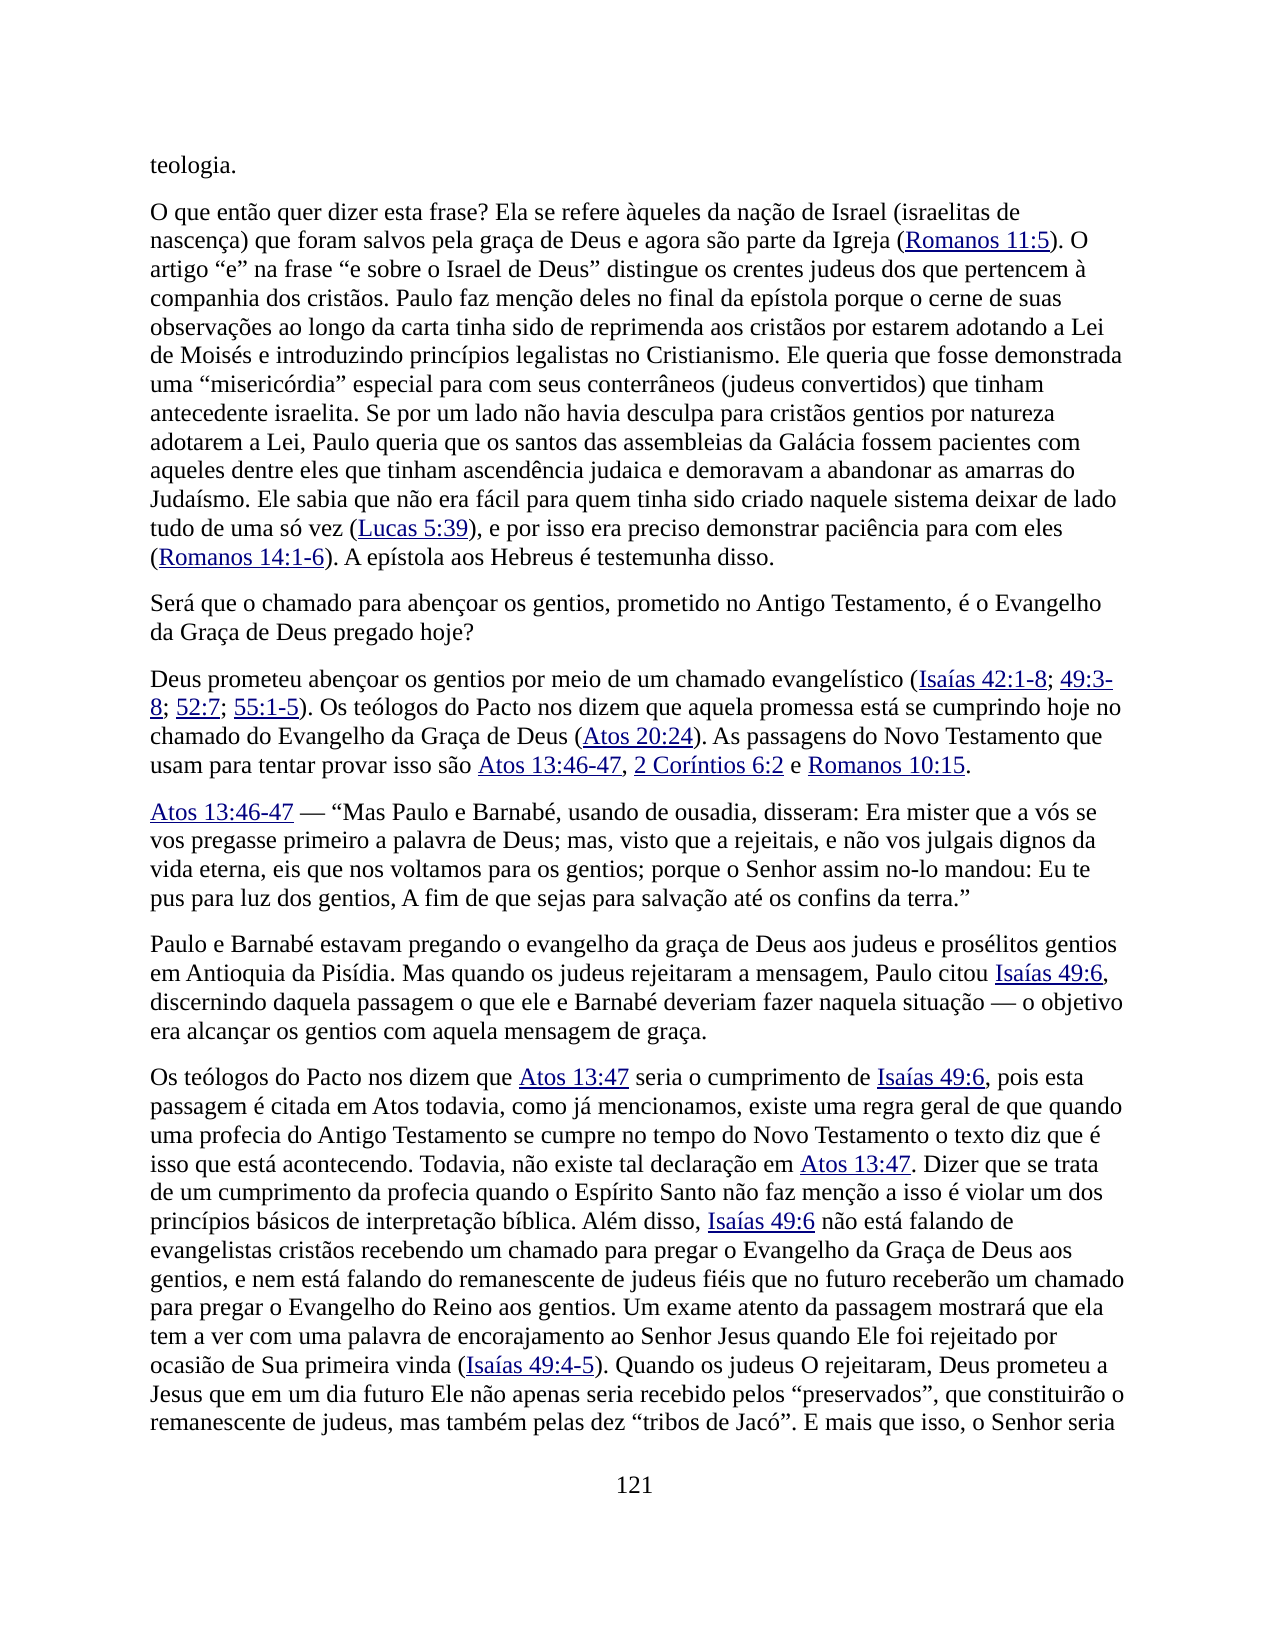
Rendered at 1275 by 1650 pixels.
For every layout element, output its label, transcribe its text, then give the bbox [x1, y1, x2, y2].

text Os teólogos do Pacto nos dizem que Atos 13:47 seria o cumprimento de Isaías 49:6, pois esta passagem é citada em Atos todavia, como já mencionamos, existe uma regra geral de que quando uma profecia do Antigo Testamento se cumpre no tempo do Novo Testamento o texto diz que é isso que está acontecendo. Todavia, não existe tal declaração em Atos 13:47. Dizer que se trata de um cumprimento da profecia quando o Espírito Santo não faz menção a isso é violar um dos princípios básicos de interpretação bíblica. Além disso, Isaías 49:6 não está falando de evangelistas cristãos recebendo um chamado para pregar o Evangelho da Graça de Deus aos gentios, e nem está falando do remanescente de judeus fiéis que no futuro receberão um chamado para pregar o Evangelho do Reino aos gentios. Um exame atento da passagem mostrará que ela tem a ver com uma palavra de encorajamento ao Senhor Jesus quando Ele foi rejeitado por ocasião de Sua primeira vinda (Isaías 49:4-5). Quando os judeus O rejeitaram, Deus prometeu a Jesus que em um dia futuro Ele não apenas seria recebido pelos “preservados”, que constituirão o remanescente de judeus, mas também pelas dez “tribos de Jacó”. E mais que isso, o Senhor seria [150, 1062, 1125, 1436]
text Deus prometeu abençoar os gentios por meio de um chamado evangelístico (Isaías 42:1-8; 49:3-8; 52:7; 55:1-5). Os teólogos do Pacto nos dizem que aquela promessa está se cumprindo hoje no chamado do Evangelho da Graça de Deus (Atos 20:24). As passagens do Novo Testamento que usam para tentar provar isso são Atos 13:46-47, 2 Coríntios 6:2 e Romanos 10:15. [150, 664, 1125, 779]
text teologia. [150, 150, 1125, 179]
text Paulo e Barnabé estavam pregando o evangelho da graça de Deus aos judeus e prosélitos gentios em Antioquia da Pisídia. Mas quando os judeus rejeitaram a mensagem, Paulo citou Isaías 49:6, discernindo daquela passagem o que ele e Barnabé deveriam fazer naquela situação — o objetivo era alcançar os gentios com aquela mensagem de graça. [150, 929, 1125, 1044]
text Atos 13:46-47 — “Mas Paulo e Barnabé, usando de ousadia, disseram: Era mister que a vós se vos pregasse primeiro a palavra de Deus; mas, visto que a rejeitais, e não vos julgais dignos da vida eterna, eis que nos voltamos para os gentios; porque o Senhor assim no-lo mandou: Eu te pus para luz dos gentios, A fim de que sejas para salvação até os confins da terra.” [150, 797, 1125, 912]
text Será que o chamado para abençoar os gentios, prometido no Antigo Testamento, é o Evangelho da Graça de Deus pregado hoje? [150, 588, 1125, 646]
text O que então quer dizer esta frase? Ela se refere àqueles da nação de Israel (israelitas de nascença) que foram salvos pela graça de Deus e agora são parte da Igreja (Romanos 11:5). O artigo “e” na frase “e sobre o Israel de Deus” distingue os crentes judeus dos que pertencem à companhia dos cristãos. Paulo faz menção deles no final da epístola porque o cerne de suas observações ao longo da carta tinha sido de reprimenda aos cristãos por estarem adotando a Lei de Moisés e introduzindo princípios legalistas no Cristianismo. Ele queria que fosse demonstrada uma “misericórdia” especial para com seus conterrâneos (judeus convertidos) que tinham antecedente israelita. Se por um lado não havia desculpa para cristãos gentios por natureza adotarem a Lei, Paulo queria que os santos das assembleias da Galácia fossem pacientes com aqueles dentre eles que tinham ascendência judaica e demoravam a abandonar as amarras do Judaísmo. Ele sabia que não era fácil para quem tinha sido criado naquele sistema deixar de lado tudo de uma só vez (Lucas 5:39), e por isso era preciso demonstrar paciência para com eles (Romanos 14:1-6). A epístola aos Hebreus é testemunha disso. [150, 197, 1125, 570]
